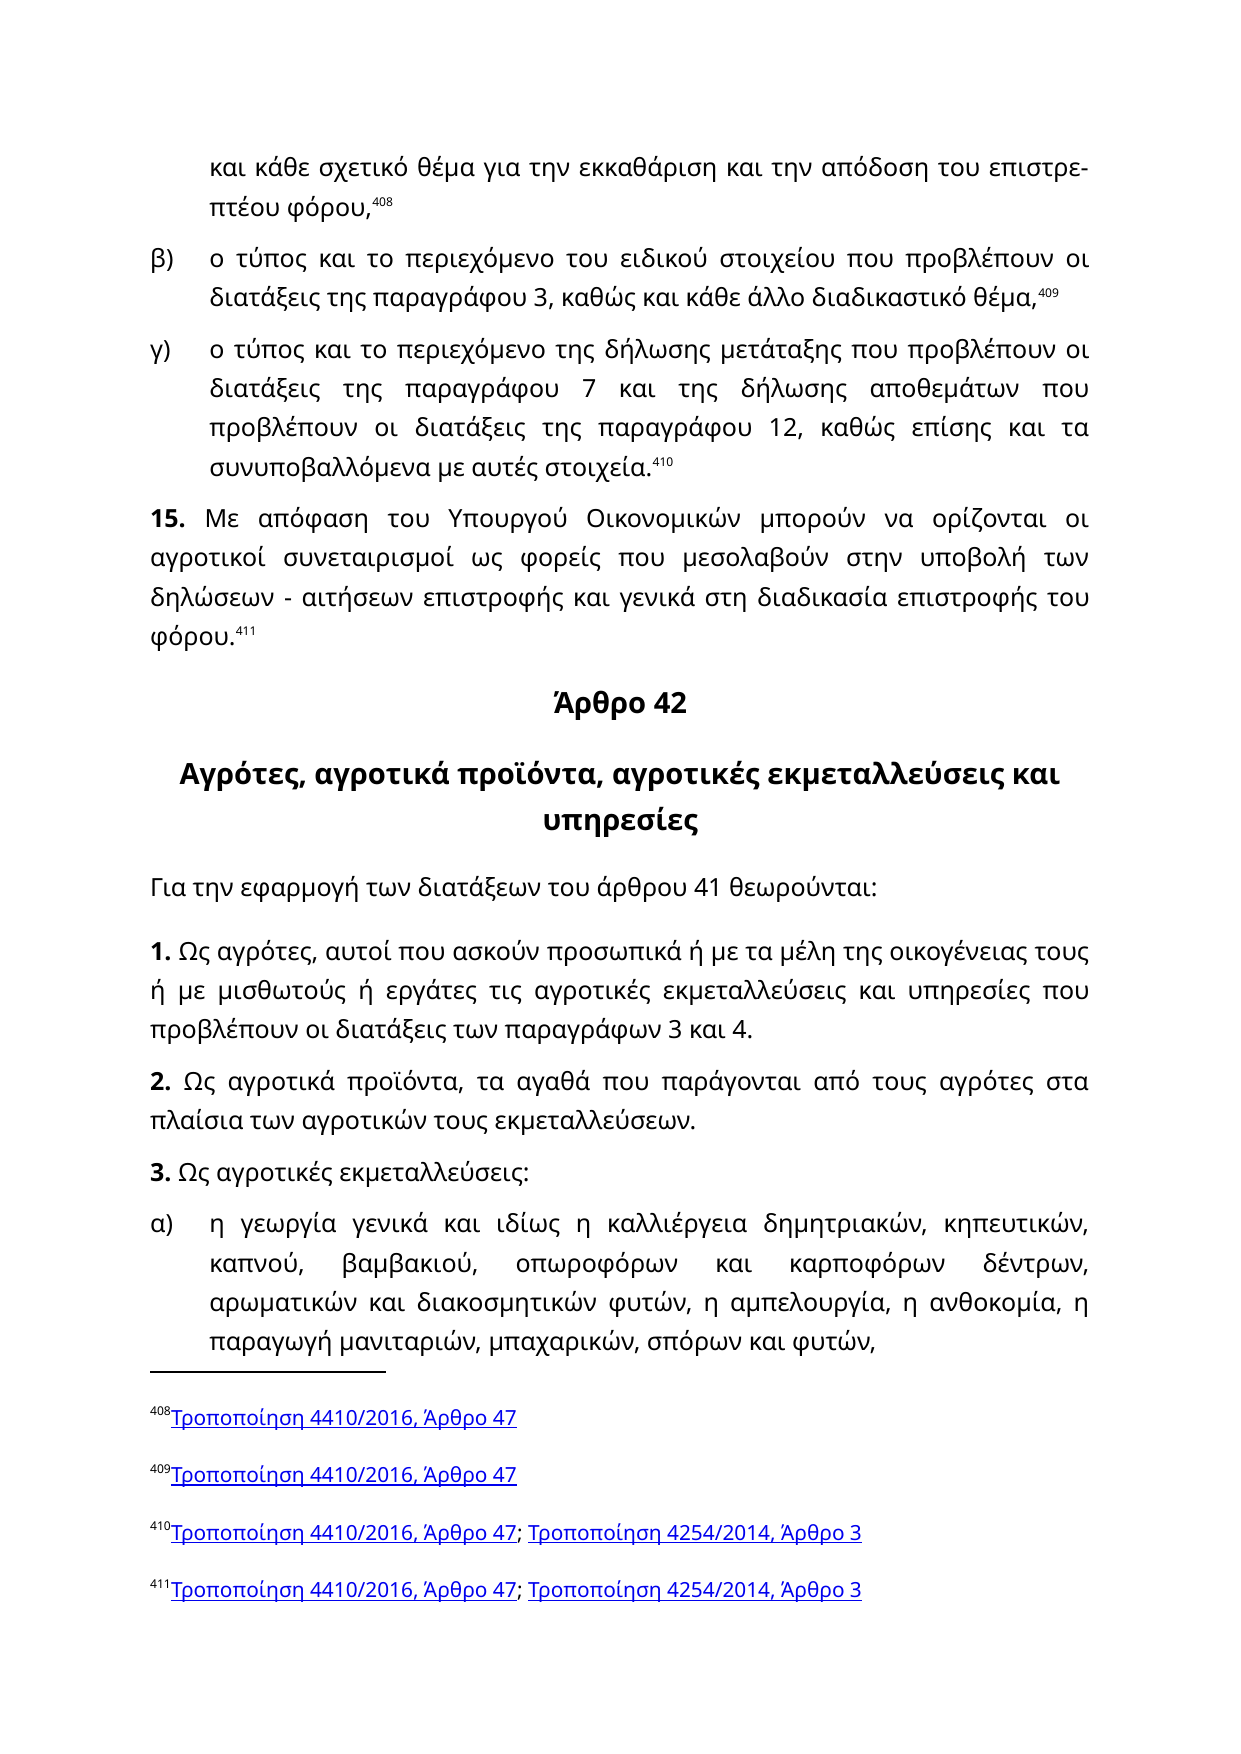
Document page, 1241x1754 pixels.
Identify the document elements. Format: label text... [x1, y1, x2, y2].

text 15. Με απόφαση του Υπουργού Οικονομικών μπορούν να ορίζονται οι αγροτικοί συνεταιρισμοί ως φορείς που μεσολαβούν στην υποβολή των δηλώσεων - αιτήσεων επιστροφής και γενικά στη διαδικασία επιστροφής του φόρου. [150, 501, 1090, 652]
list β) ο τύπος και το περιεχόμενο του ειδικού στοιχείου που προβλέπουν οι διατάξεις της παραγράφου 3, καθώς και κάθε άλλο διαδικαστικό θέμα, [150, 241, 1090, 314]
subtitle Αγρότες, αγροτικά προϊόντα, αγροτικές εκμεταλλεύσεις και υπηρεσίες [150, 753, 1090, 838]
text Τροποποίηση 4410/2016, Άρθρο 47 [150, 1403, 1090, 1431]
text Τροποποίηση 4410/2016, Άρθρο 47 [150, 1460, 1090, 1489]
list και κάθε σχετικό θέμα για την εκκαθάριση και την απόδοση του επιστρε- πτέου φόρου, [150, 150, 1090, 223]
text 1. Ως αγρότες, αυτοί που ασκούν προσωπικά ή με τα μέλη της οικογένειας τους ή με μισθωτούς ή εργάτες τις αγροτικές εκμεταλλεύσεις και υπηρεσίες που προβλέπουν οι διατάξεις των παραγράφων 3 και 4. [150, 933, 1090, 1046]
text Τροποποίηση 4410/2016, Άρθρο 47; Τροποποίηση 4254/2014, Άρθρο 3 [150, 1518, 1090, 1546]
subtitle Άρθρο 42 [150, 682, 1090, 722]
text Τροποποίηση 4410/2016, Άρθρο 47; Τροποποίηση 4254/2014, Άρθρο 3 [150, 1576, 1090, 1604]
text Για την εφαρμογή των διατάξεων του άρθρου 41 θεωρούνται: [150, 869, 1090, 903]
list γ) ο τύπος και το περιεχόμενο της δήλωσης μετάταξης που προβλέπουν οι διατάξεις της παραγράφου 7 και της δήλωσης αποθεμάτων που προβλέπουν οι διατάξεις της παραγράφου 12, καθώς επίσης και τα συνυποβαλλόμενα με αυτές στοιχεία. [150, 332, 1090, 483]
text 3. Ως αγροτικές εκμεταλλεύσεις: [150, 1154, 1090, 1188]
text 2. Ως αγροτικά προϊόντα, τα αγαθά που παράγονται από τους αγρότες στα πλαίσια των αγροτικών τους εκμεταλλεύσεων. [150, 1063, 1090, 1137]
list α) η γεωργία γενικά και ιδίως η καλλιέργεια δημητριακών, κηπευτικών, καπνού, βαμβακιού, οπωροφόρων και καρποφόρων δέντρων, αρωματικών και διακοσμητικών φυτών, η αμπελουργία, η ανθοκομία, η παραγωγή μανιταριών, μπαχαρικών, σπόρων και φυτών, [150, 1206, 1090, 1358]
